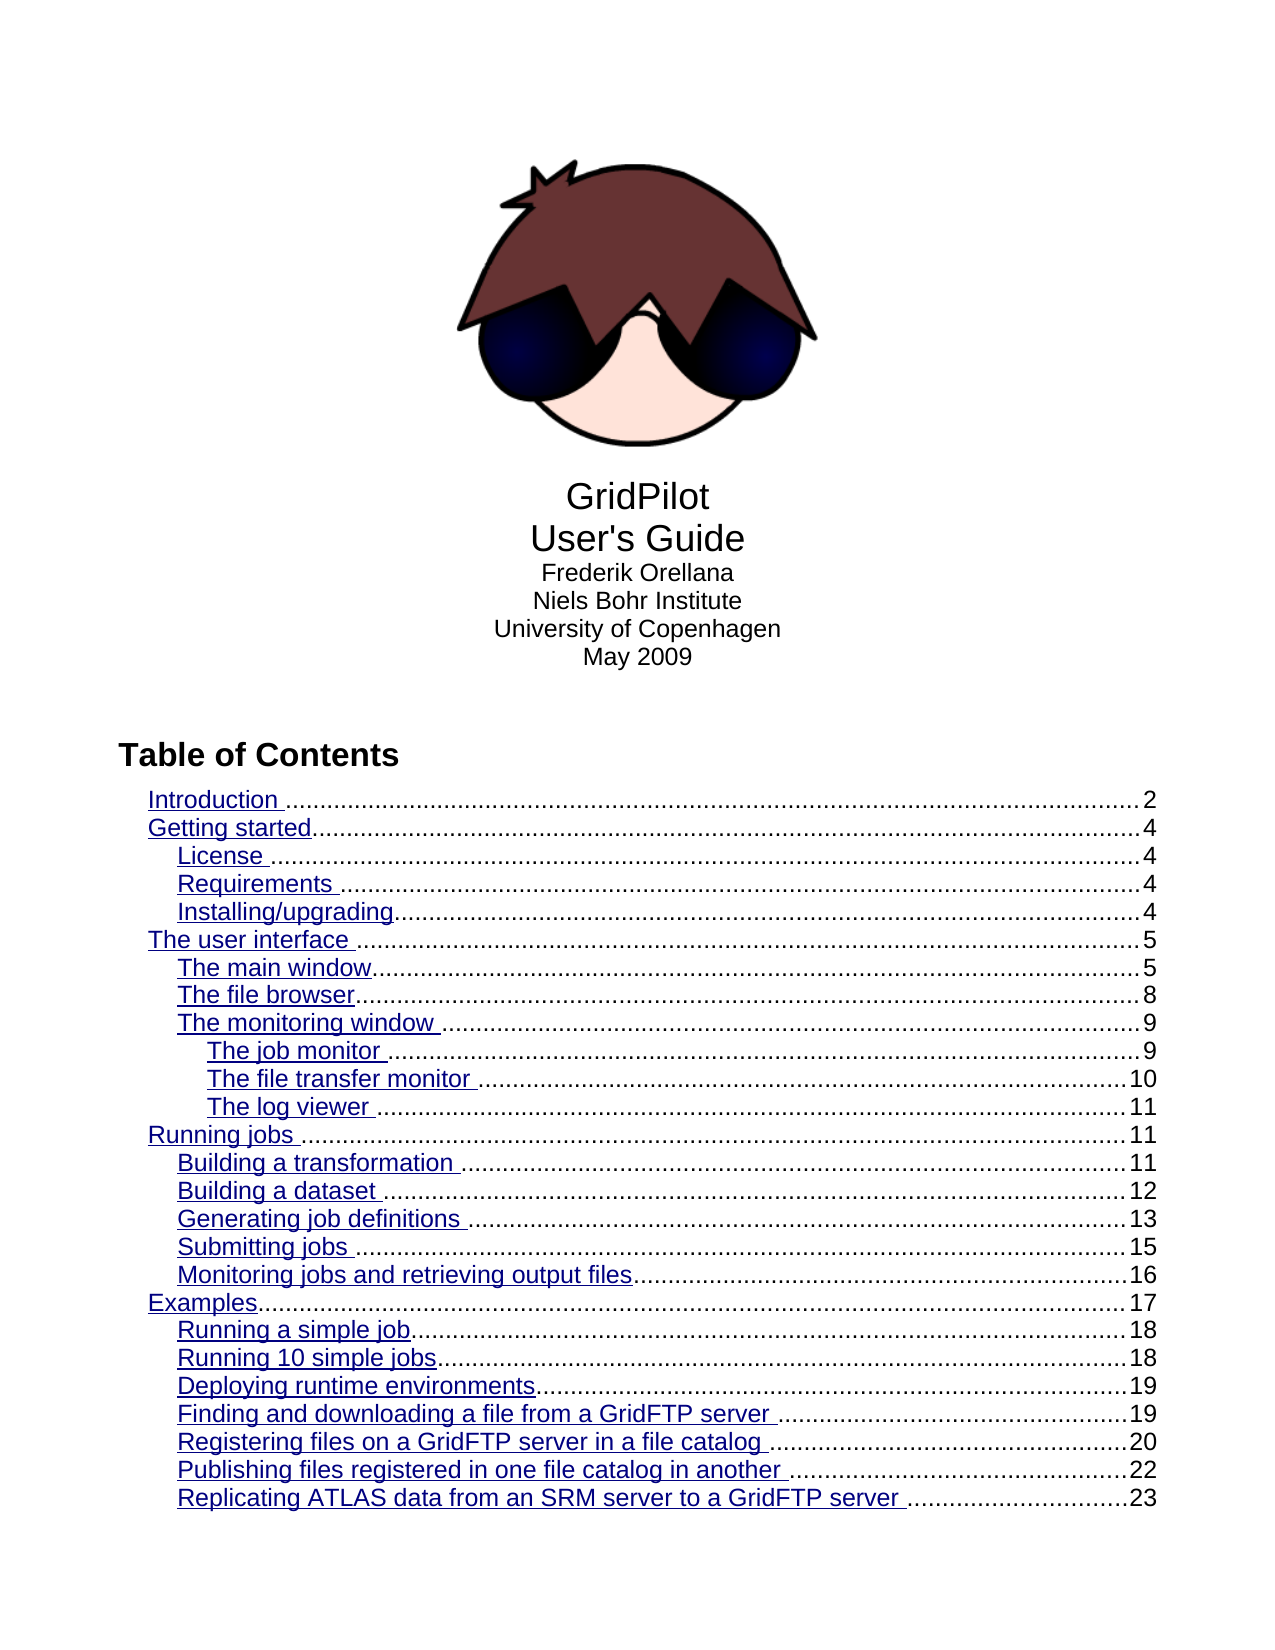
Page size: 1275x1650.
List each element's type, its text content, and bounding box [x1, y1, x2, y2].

text Running a simple job 18 [177, 1316, 1157, 1344]
text The user interface 5 [148, 925, 1157, 953]
text Requirements 4 [177, 869, 1157, 897]
text Monitoring jobs and retrieving output files 16 [177, 1260, 1157, 1288]
text The monitoring window 9 [177, 1009, 1157, 1037]
text License 4 [177, 842, 1157, 869]
text Building a transformation 11 [177, 1149, 1157, 1177]
text The main window 5 [177, 953, 1157, 981]
text Introduction 2 [148, 786, 1157, 814]
text Submitting jobs 15 [177, 1232, 1157, 1260]
text Running 10 simple jobs 18 [177, 1344, 1157, 1372]
text GridPilot User's Guide [118, 448, 1157, 559]
text Deploying runtime environments 19 [177, 1372, 1157, 1400]
text Building a dataset 12 [177, 1177, 1157, 1204]
text Replicating ATLAS data from an SRM server to a GridFTP server 23 [177, 1484, 1157, 1512]
text Generating job definitions 13 [177, 1204, 1157, 1232]
text The file transfer monitor 10 [207, 1065, 1157, 1093]
text Examples 17 [148, 1288, 1157, 1316]
text Publishing files registered in one file catalog in another 22 [177, 1456, 1157, 1484]
text May 2009 [118, 643, 1157, 671]
text The file browser 8 [177, 981, 1157, 1009]
text Getting started 4 [148, 814, 1157, 842]
text Running jobs 11 [148, 1121, 1157, 1149]
text Frederik Orellana [118, 559, 1157, 587]
subtitle Table of Contents [118, 736, 1157, 773]
text Installing/upgrading 4 [177, 897, 1157, 925]
text The job monitor 9 [207, 1037, 1157, 1065]
text Finding and downloading a file from a GridFTP server 19 [177, 1400, 1157, 1428]
picture [456, 158, 819, 448]
text Registering files on a GridFTP server in a file catalog 20 [177, 1428, 1157, 1456]
text Niels Bohr Institute University of Copenhagen [118, 587, 1157, 643]
text The log viewer 11 [207, 1093, 1157, 1121]
